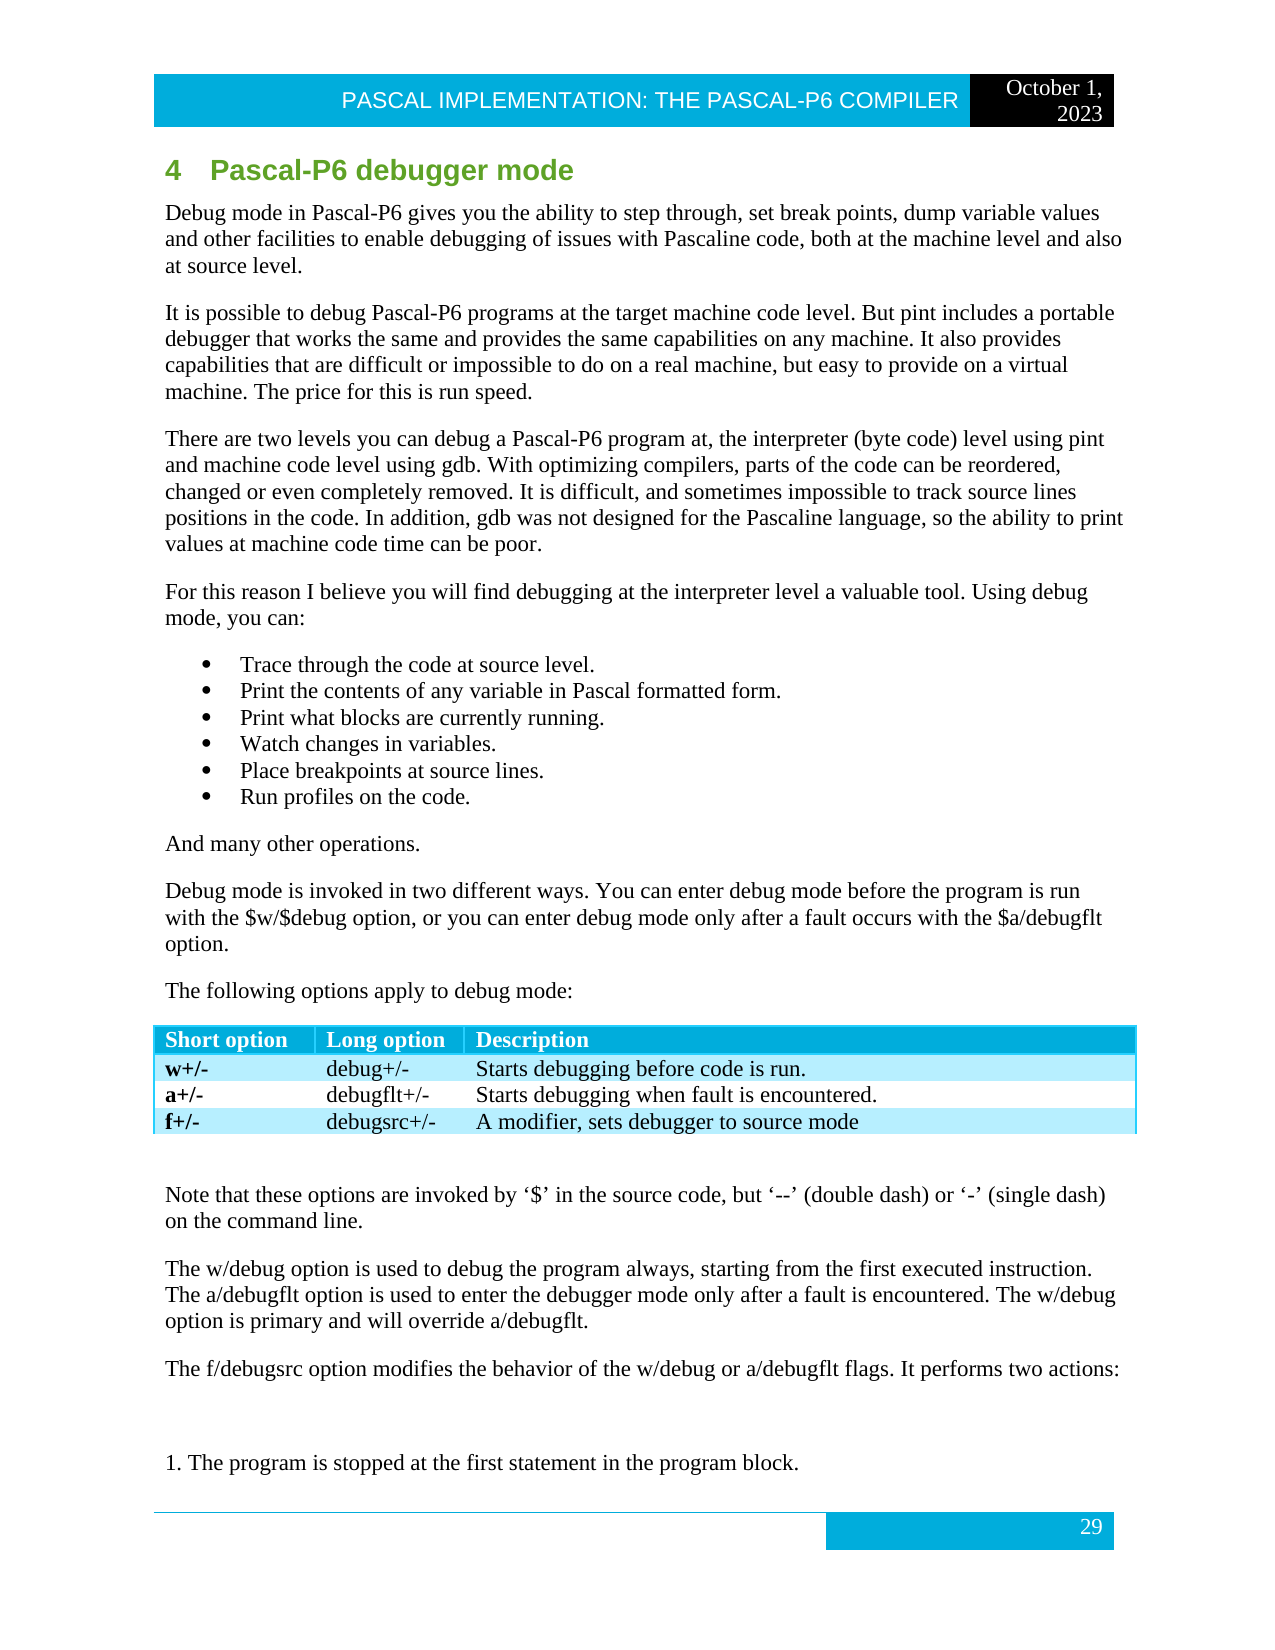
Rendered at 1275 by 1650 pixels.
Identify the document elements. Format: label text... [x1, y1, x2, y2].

list Trace through the code at source level. [202, 651, 1125, 678]
table_cell debugflt+/- [315, 1081, 464, 1108]
list Print what blocks are currently running. [202, 704, 1125, 730]
text 1. The program is stopped at the first statement in the program block. [165, 1449, 1125, 1475]
table_header Description [465, 1027, 1135, 1053]
text Note that these options are invoked by ‘$’ in the source code, but ‘--’ (double dash) or ‘-’ (single dash) on the command line. [165, 1181, 1125, 1234]
text There are two levels you can debug a Pascal-P6 program at, the interpreter (byte code) level using pint and machine code level using gdb. With optimizing compilers, parts of the code can be reordered, changed or even completely removed. It is difficult, and sometimes impossible to track source lines positions in the code. In addition, gdb was not designed for the Pascaline language, so the ability to print values at machine code time can be poor. [165, 425, 1125, 557]
list Place breakpoints at source lines. [202, 757, 1125, 783]
text It is possible to debug Pascal-P6 programs at the target machine code level. But pint includes a portable debugger that works the same and provides the same capabilities on any machine. It also provides capabilities that are difficult or impossible to do on a real machine, but easy to provide on a virtual machine. The price for this is run speed. [165, 299, 1125, 404]
list Print the contents of any variable in Pascal formatted form. [202, 678, 1125, 704]
list Run profiles on the code. [202, 783, 1125, 809]
list Watch changes in variables. [202, 730, 1125, 757]
table_cell f+/- [155, 1108, 315, 1134]
subtitle Pascal-P6 debugger mode [165, 153, 1125, 186]
text Debug mode in Pascal-P6 gives you the ability to step through, set break points, dump variable values and other facilities to enable debugging of issues with Pascaline code, both at the machine level and also at source level. [165, 199, 1125, 278]
text For this reason I believe you will find debugging at the interpreter level a valuable tool. Using debug mode, you can: [165, 578, 1125, 630]
text And many other operations. [165, 830, 1125, 857]
table_cell w+/- [155, 1055, 315, 1081]
table_header Long option [316, 1027, 463, 1053]
table_cell A modifier, sets debugger to source mode [464, 1108, 1135, 1134]
text The w/debug option is used to debug the program always, starting from the first executed instruction. The a/debugflt option is used to enter the debugger mode only after a fault is encountered. The w/debug option is primary and will override a/debugflt. [165, 1255, 1125, 1334]
table_cell Starts debugging when fault is encountered. [464, 1081, 1135, 1108]
table_cell debugsrc+/- [315, 1108, 464, 1134]
text Debug mode is invoked in two different ways. You can enter debug mode before the program is run with the $w/$debug option, or you can enter debug mode only after a fault occurs with the $a/debugflt option. [165, 877, 1125, 956]
text The following options apply to debug mode: [165, 977, 1125, 1004]
table_cell Starts debugging before code is run. [464, 1055, 1135, 1081]
text The f/debugsrc option modifies the behavior of the w/debug or a/debugflt flags. It performs two actions: [165, 1355, 1125, 1381]
table_cell debug+/- [315, 1055, 464, 1081]
table_cell a+/- [155, 1081, 315, 1108]
table_header Short option [155, 1027, 314, 1053]
